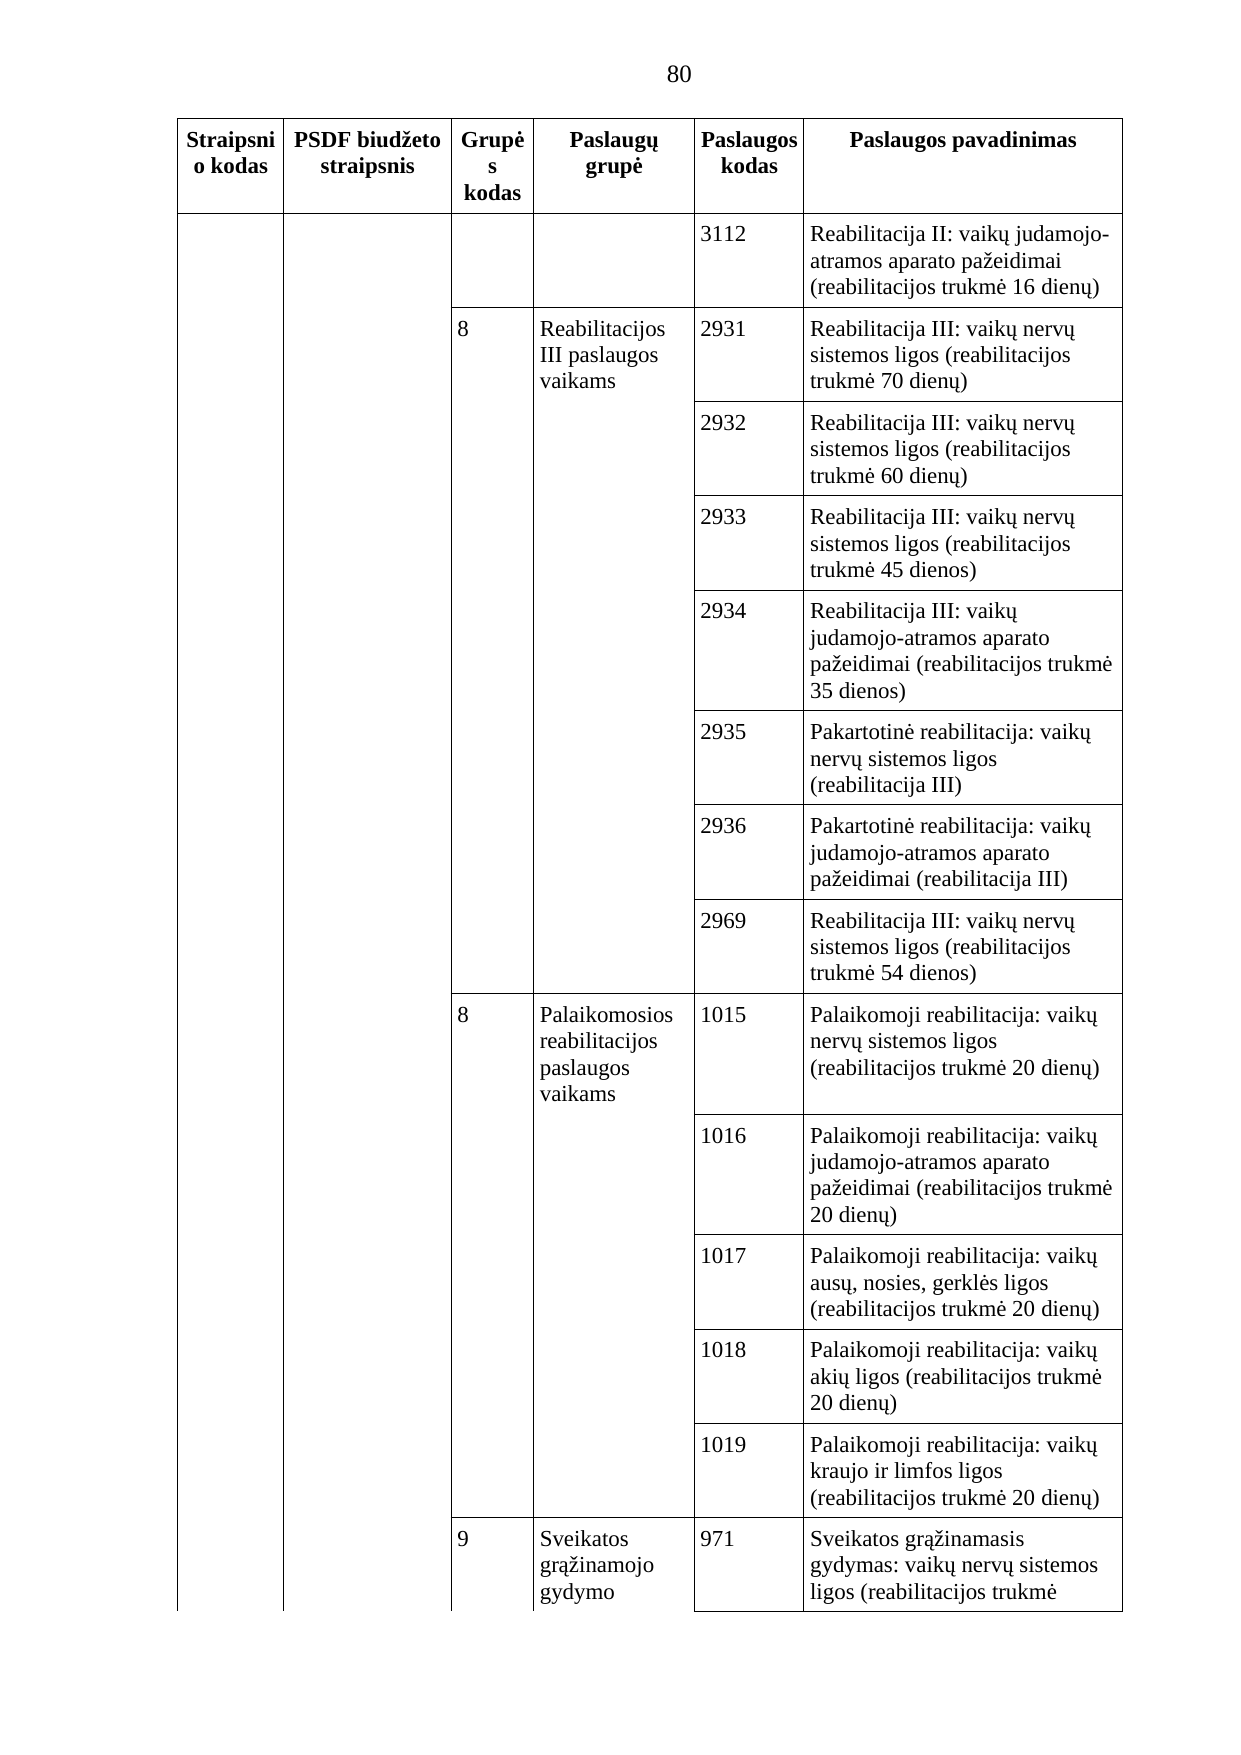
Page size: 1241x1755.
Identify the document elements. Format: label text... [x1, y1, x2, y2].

table_header Paslaugos kodas [695, 119, 803, 212]
table_cell Reabilitacija III: vaikų nervų sistemos ligos (reabilitacijos trukmė 60 dienų) [804, 402, 1122, 495]
table_cell 2936 [695, 805, 803, 899]
table_cell [178, 1114, 283, 1234]
table_cell [452, 1114, 533, 1234]
table_cell [178, 1423, 283, 1517]
table_cell Reabilitacija II: vaikų judamojo-atramos aparato pažeidimai (reabilitacijos trukmė 16 dienų) [804, 214, 1122, 307]
table_cell 1016 [695, 1115, 803, 1234]
table_cell Palaikomosios reabilitacijos paslaugos vaikams [534, 994, 694, 1113]
table_cell 2935 [695, 711, 803, 804]
table_cell [284, 214, 451, 307]
table_header Paslaugos pavadinimas [804, 119, 1122, 212]
table_cell [178, 214, 283, 307]
table_cell [178, 590, 283, 710]
table_cell [452, 1329, 533, 1423]
table_cell [534, 1329, 694, 1423]
table_cell [284, 899, 451, 993]
table_cell 1018 [695, 1330, 803, 1423]
table_cell [284, 710, 451, 804]
table_cell 2932 [695, 402, 803, 495]
table_cell [534, 214, 694, 307]
table_cell [452, 214, 533, 307]
table_cell Reabilitacija III: vaikų judamojo-atramos aparato pažeidimai (reabilitacijos trukmė 35 dienos) [804, 591, 1122, 710]
table_cell Reabilitacija III: vaikų nervų sistemos ligos (reabilitacijos trukmė 70 dienų) [804, 308, 1122, 401]
table_cell [178, 495, 283, 589]
table_cell [534, 710, 694, 804]
table_cell [178, 899, 283, 993]
table_cell [178, 993, 283, 1113]
table_cell Sveikatos grąžinamojo gydymo [534, 1518, 694, 1611]
table_cell 2933 [695, 496, 803, 589]
table_cell [284, 307, 451, 401]
table_cell [178, 307, 283, 401]
table_cell [534, 1234, 694, 1328]
table_cell [534, 804, 694, 993]
table_cell 9 [452, 1518, 533, 1611]
table_cell [284, 804, 451, 899]
table_header PSDF biudžeto straipsnis [284, 119, 451, 212]
table_cell 8 [452, 994, 533, 1113]
table_cell Palaikomoji reabilitacija: vaikų nervų sistemos ligos (reabilitacijos trukmė 20 dienų) [804, 994, 1122, 1113]
table_cell Reabilitacija III: vaikų nervų sistemos ligos (reabilitacijos trukmė 45 dienos) [804, 496, 1122, 589]
table_cell [284, 1114, 451, 1234]
table_cell 1019 [695, 1424, 803, 1517]
table_cell [452, 710, 533, 804]
table_cell [178, 710, 283, 804]
table_cell Sveikatos grąžinamasis gydymas: vaikų nervų sistemos ligos (reabilitacijos trukmė [804, 1518, 1122, 1611]
table_cell [284, 1329, 451, 1423]
table_cell [178, 401, 283, 495]
table_cell [178, 1517, 283, 1611]
table_cell [284, 590, 451, 710]
table_cell 971 [695, 1518, 803, 1611]
table_cell [452, 1423, 533, 1517]
table_cell [452, 495, 533, 589]
table_header Straipsnio kodas [178, 119, 283, 212]
table_cell [284, 1517, 451, 1611]
table_cell [284, 401, 451, 495]
table_cell Palaikomoji reabilitacija: vaikų akių ligos (reabilitacijos trukmė 20 dienų) [804, 1330, 1122, 1423]
table_cell Pakartotinė reabilitacija: vaikų nervų sistemos ligos (reabilitacija III) [804, 711, 1122, 804]
table_cell Palaikomoji reabilitacija: vaikų kraujo ir limfos ligos (reabilitacijos trukmė 20 dienų) [804, 1424, 1122, 1517]
table_cell [452, 804, 533, 993]
table_cell Palaikomoji reabilitacija: vaikų judamojo-atramos aparato pažeidimai (reabilitacijos trukmė 20 dienų) [804, 1115, 1122, 1234]
table_header Grupės kodas [452, 119, 533, 212]
table_cell [452, 590, 533, 710]
table_cell [534, 590, 694, 710]
table_cell 3112 [695, 214, 803, 307]
table_cell 2969 [695, 900, 803, 993]
table_cell [534, 495, 694, 589]
table_cell [178, 804, 283, 899]
table_cell [284, 993, 451, 1113]
table_cell 2931 [695, 308, 803, 401]
table_cell 2934 [695, 591, 803, 710]
table_cell Palaikomoji reabilitacija: vaikų ausų, nosies, gerklės ligos (reabilitacijos trukmė 20 dienų) [804, 1235, 1122, 1328]
table_cell Pakartotinė reabilitacija: vaikų judamojo-atramos aparato pažeidimai (reabilitacija III) [804, 805, 1122, 899]
table_cell [178, 1234, 283, 1328]
table_cell Reabilitacijos III paslaugos vaikams [534, 308, 694, 401]
table_cell 1015 [695, 994, 803, 1113]
table_cell [284, 1234, 451, 1328]
table_cell [534, 401, 694, 495]
table_cell 1017 [695, 1235, 803, 1328]
table_cell [534, 1114, 694, 1234]
table_cell Reabilitacija III: vaikų nervų sistemos ligos (reabilitacijos trukmė 54 dienos) [804, 900, 1122, 993]
table_header Paslaugų grupė [534, 119, 694, 212]
table_cell [284, 1423, 451, 1517]
table_cell 8 [452, 308, 533, 401]
table_cell [452, 1234, 533, 1328]
table_cell [178, 1329, 283, 1423]
table_cell [452, 401, 533, 495]
table_cell [284, 495, 451, 589]
table_cell [534, 1423, 694, 1517]
